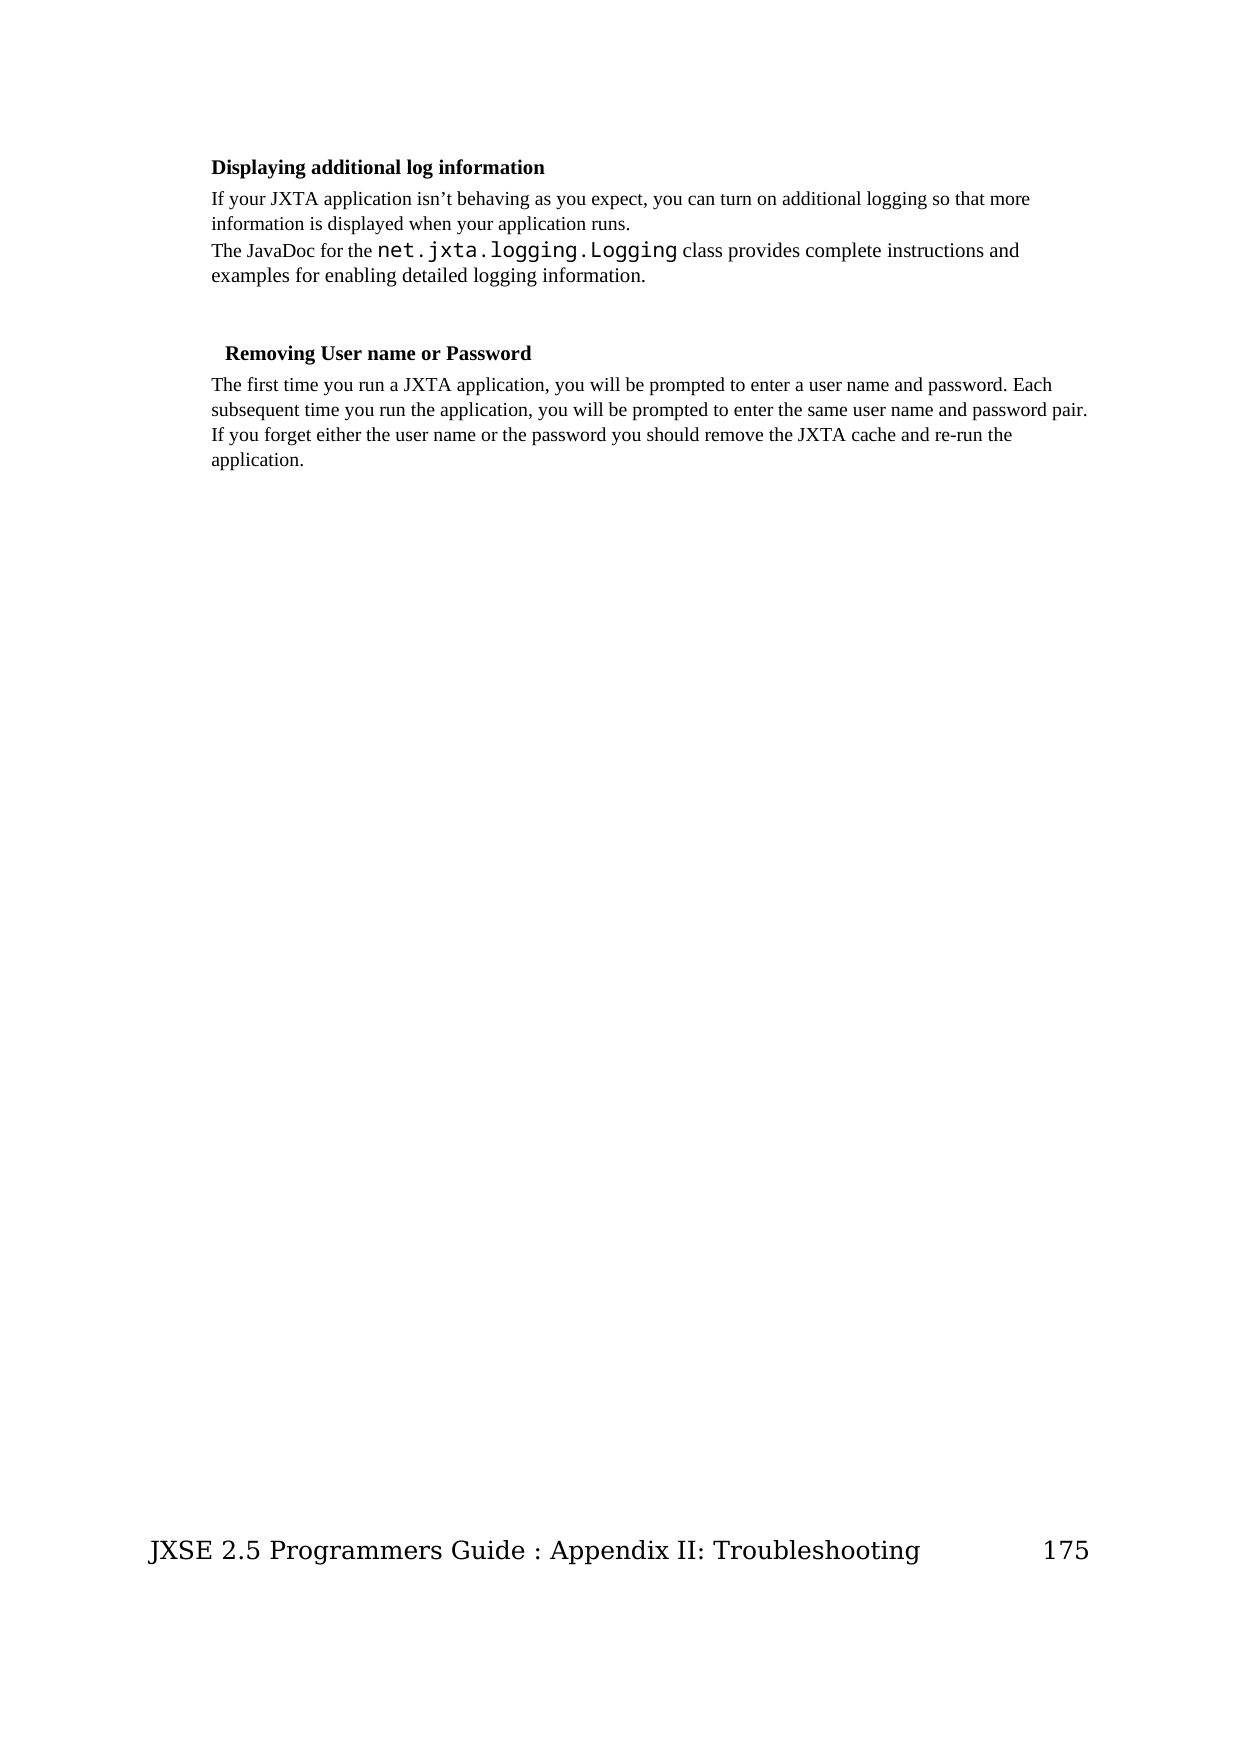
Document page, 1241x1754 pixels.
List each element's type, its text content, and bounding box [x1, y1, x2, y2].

text If your JXTA application isn’t behaving as you expect, you can turn on additional logging so that more information is displayed when your application runs. [211, 185, 1090, 235]
text The first time you run a JXTA application, you will be prompted to enter a user name and password. Each subsequent time you run the application, you will be prompted to enter the same user name and password pair. If you forget either the user name or the password you should remove the JXTA cache and re-run the application. [211, 371, 1090, 471]
text Displaying additional log information [211, 150, 1090, 179]
text The JavaDoc for the net.jxta.logging.Logging class provides complete instructions and examples for enabling detailed logging information. [211, 237, 1090, 287]
text Removing User name or Password [225, 342, 1090, 365]
